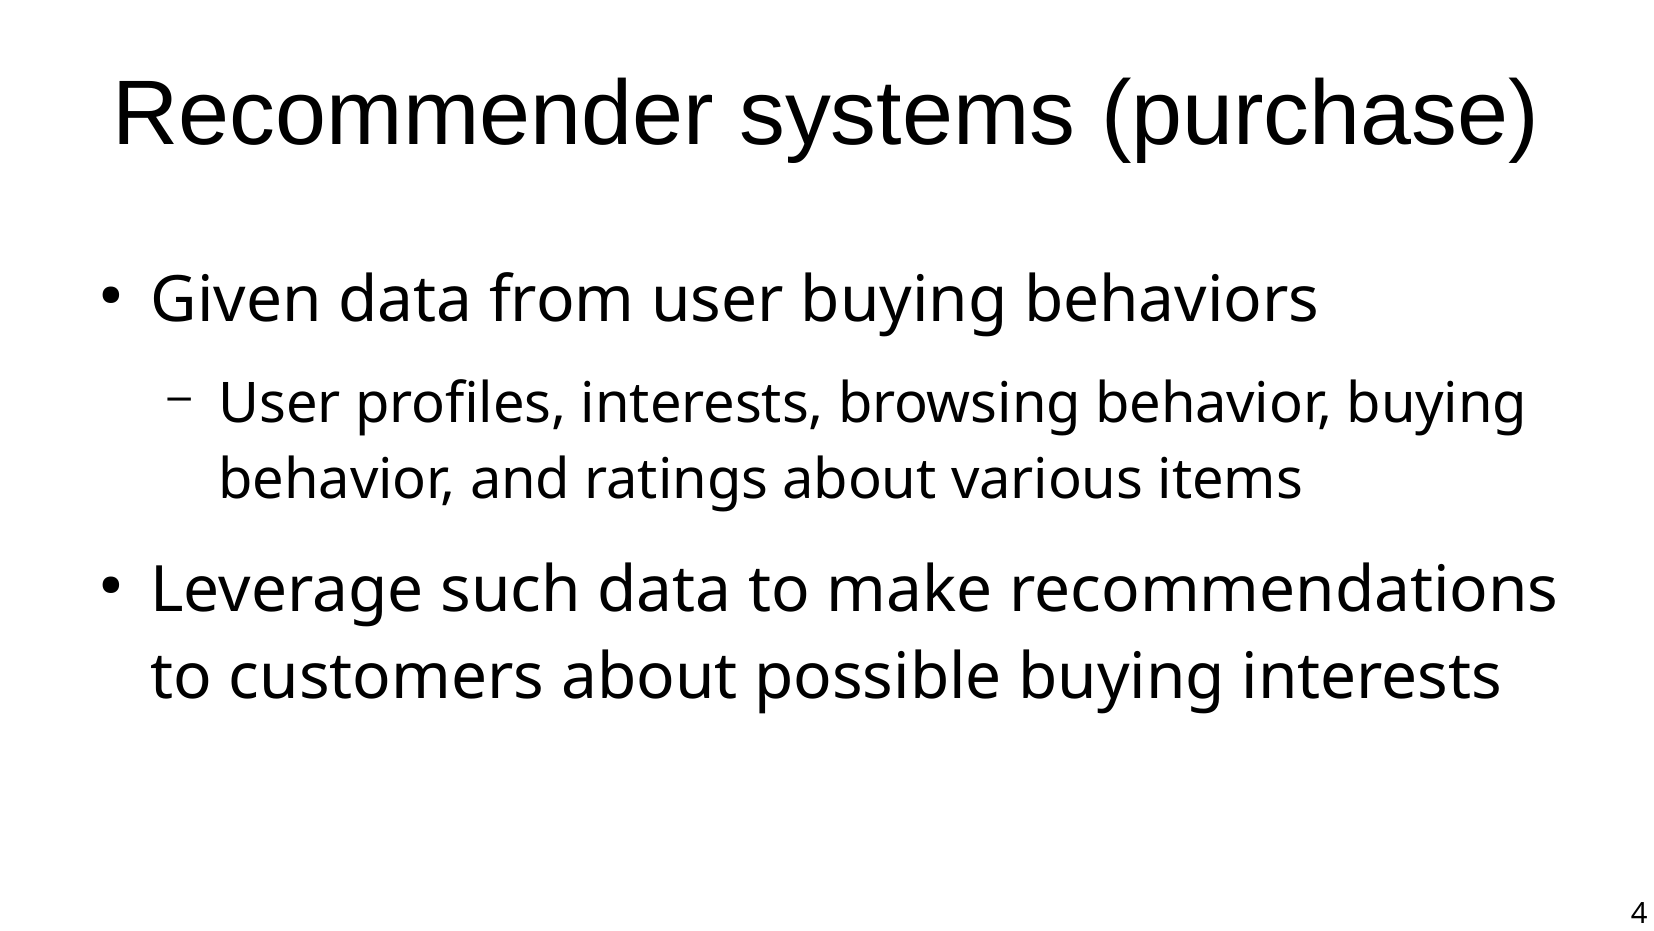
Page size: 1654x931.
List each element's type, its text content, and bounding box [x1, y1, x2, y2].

list Given data from user buying behaviors User profiles, interests, browsing behavior, buying behavior, and ratings about various items Leverage such data to make recommendations to customers about possible buying interests [82, 253, 1571, 793]
title Recommender systems (purchase) [82, 1, 1571, 226]
